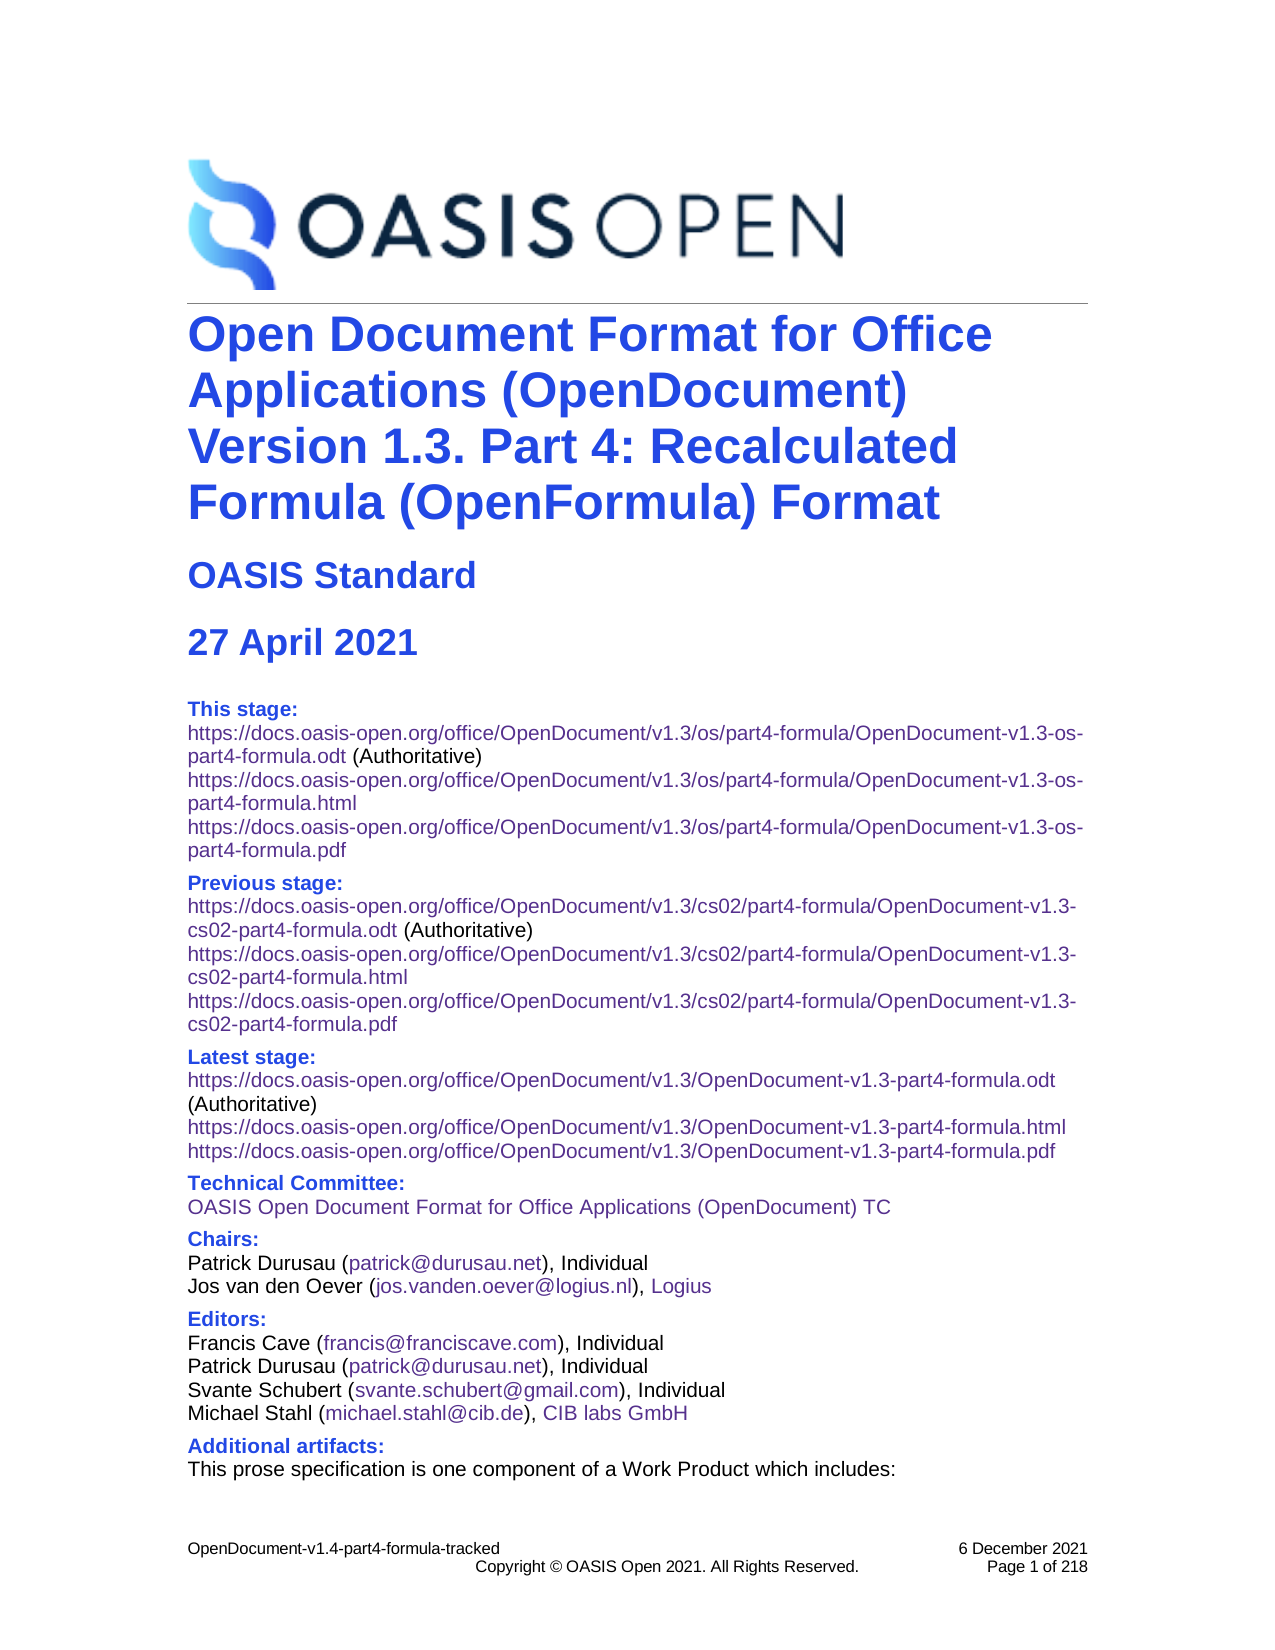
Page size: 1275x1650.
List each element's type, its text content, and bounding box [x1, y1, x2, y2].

title OASIS Open Document Format for Office Applications (OpenDocument) TC [187, 1195, 1088, 1219]
title https://docs.oasis-open.org/office/OpenDocument/v1.3/os/part4-formula/OpenDocument-v1.3-os-part4-formula.html [187, 768, 1088, 815]
title https://docs.oasis-open.org/office/OpenDocument/v1.3/cs02/part4-formula/OpenDocument-v1.3-cs02-part4-formula.odt (Authoritative) [187, 895, 1088, 942]
title https://docs.oasis-open.org/office/OpenDocument/v1.3/cs02/part4-formula/OpenDocument-v1.3-cs02-part4-formula.html [187, 942, 1088, 989]
title Patrick Durusau (patrick@durusau.net), Individual [187, 1354, 1088, 1378]
title Francis Cave (francis@franciscave.com), Individual [187, 1331, 1088, 1354]
title https://docs.oasis-open.org/office/OpenDocument/v1.3/OpenDocument-v1.3-part4-formula.odt (Authoritative) [187, 1069, 1088, 1116]
title Patrick Durusau (patrick@durusau.net), Individual [187, 1251, 1088, 1275]
subtitle OASIS Standard [187, 552, 1088, 597]
title Latest stage: [187, 1045, 1088, 1069]
title https://docs.oasis-open.org/office/OpenDocument/v1.3/OpenDocument-v1.3-part4-formula.pdf [187, 1139, 1088, 1163]
title Chairs: [187, 1228, 1088, 1251]
title https://docs.oasis-open.org/office/OpenDocument/v1.3/cs02/part4-formula/OpenDocument-v1.3-cs02-part4-formula.pdf [187, 989, 1088, 1036]
title Michael Stahl (michael.stahl@cib.de), CIB labs GmbH [187, 1402, 1088, 1425]
title Previous stage: [187, 871, 1088, 895]
title https://docs.oasis-open.org/office/OpenDocument/v1.3/OpenDocument-v1.3-part4-formula.html [187, 1116, 1088, 1139]
title Open Document Format for Office Applications (OpenDocument) Version 1.3. Part 4: Recalculated Formula (OpenFormula) Format [187, 304, 1088, 530]
title https://docs.oasis-open.org/office/OpenDocument/v1.3/os/part4-formula/OpenDocument-v1.3-os-part4-formula.pdf [187, 815, 1088, 862]
picture [187, 158, 843, 290]
title Additional artifacts: [187, 1434, 1088, 1458]
title Editors: [187, 1307, 1088, 1331]
title This prose specification is one component of a Work Product which includes: [187, 1458, 1088, 1481]
title https://docs.oasis-open.org/office/OpenDocument/v1.3/os/part4-formula/OpenDocument-v1.3-os-part4-formula.odt (Authoritative) [187, 721, 1088, 768]
title Jos van den Oever (jos.vanden.oever@logius.nl), Logius [187, 1275, 1088, 1298]
subtitle 27 April 2021 [187, 618, 1088, 664]
title Technical Committee: [187, 1172, 1088, 1195]
title This stage: [187, 698, 1088, 721]
title Svante Schubert (svante.schubert@gmail.com), Individual [187, 1378, 1088, 1402]
